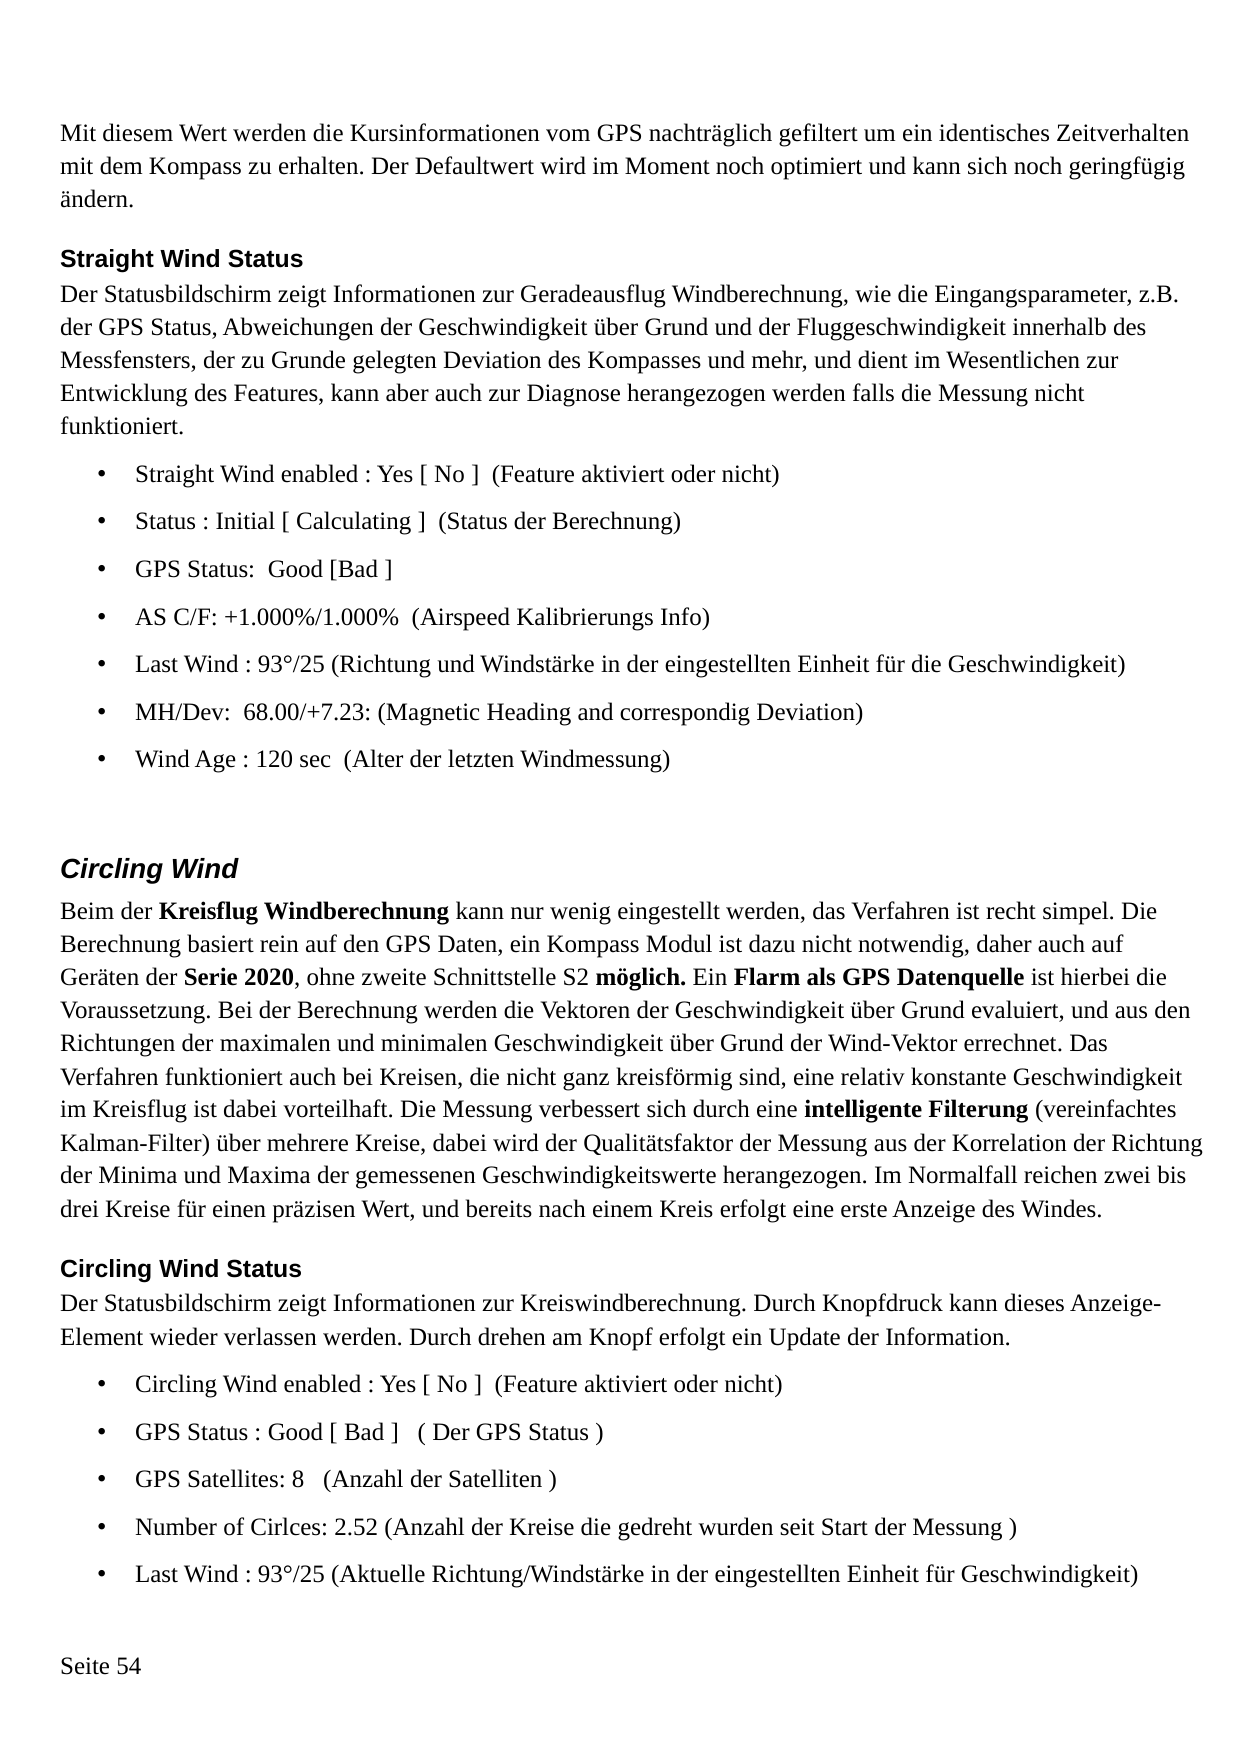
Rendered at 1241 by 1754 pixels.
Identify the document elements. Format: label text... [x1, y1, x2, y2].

text Der Statusbildschirm zeigt Informationen zur Kreiswindberechnung. Durch Knopfdruck kann dieses Anzeige-Element wieder verlassen werden. Durch drehen am Knopf erfolgt ein Update der Information. [60, 1288, 1207, 1350]
text Mit diesem Wert werden die Kursinformationen vom GPS nachträglich gefiltert um ein identisches Zeitverhalten mit dem Kompass zu erhalten. Der Defaultwert wird im Moment noch optimiert und kann sich noch geringfügig ändern. [60, 118, 1207, 213]
subtitle Circling Wind Status [60, 1254, 1207, 1282]
list GPS Satellites: 8 (Anzahl der Satelliten ) [97, 1464, 1207, 1493]
list GPS Status : Good [ Bad ] ( Der GPS Status ) [97, 1417, 1207, 1446]
subtitle Circling Wind [60, 852, 1207, 884]
list Wind Age : 120 sec (Alter der letzten Windmessung) [97, 744, 1207, 773]
subtitle Straight Wind Status [60, 244, 1207, 273]
text Der Statusbildschirm zeigt Informationen zur Geradeausflug Windberechnung, wie die Eingangsparameter, z.B. der GPS Status, Abweichungen der Geschwindigkeit über Grund und der Fluggeschwindigkeit innerhalb des Messfensters, der zu Grunde gelegten Deviation des Kompasses und mehr, und dient im Wesentlichen zur Entwicklung des Features, kann aber auch zur Diagnose herangezogen werden falls die Messung nicht funktioniert. [60, 279, 1207, 440]
list Circling Wind enabled : Yes [ No ] (Feature aktiviert oder nicht) [97, 1369, 1207, 1398]
list Status : Initial [ Calculating ] (Status der Berechnung) [97, 506, 1207, 535]
list Last Wind : 93°/25 (Richtung und Windstärke in der eingestellten Einheit für die Geschwindigkeit) [97, 649, 1207, 678]
list MH/Dev: 68.00/+7.23: (Magnetic Heading and correspondig Deviation) [97, 697, 1207, 726]
list Last Wind : 93°/25 (Aktuelle Richtung/Windstärke in der eingestellten Einheit für Geschwindigkeit) [97, 1559, 1207, 1588]
list Straight Wind enabled : Yes [ No ] (Feature aktiviert oder nicht) [97, 459, 1207, 487]
list Number of Cirlces: 2.52 (Anzahl der Kreise die gedreht wurden seit Start der Messung ) [97, 1512, 1207, 1541]
text Beim der Kreisflug Windberechnung kann nur wenig eingestellt werden, das Verfahren ist recht simpel. Die Berechnung basiert rein auf den GPS Daten, ein Kompass Modul ist dazu nicht notwendig, daher auch auf Geräten der Serie 2020, ohne zweite Schnittstelle S2 möglich. Ein Flarm als GPS Datenquelle ist hierbei die Voraussetzung. Bei der Berechnung werden die Vektoren der Geschwindigkeit über Grund evaluiert, und aus den Richtungen der maximalen und minimalen Geschwindigkeit über Grund der Wind-Vektor errechnet. Das Verfahren funktioniert auch bei Kreisen, die nicht ganz kreisförmig sind, eine relativ konstante Geschwindigkeit im Kreisflug ist dabei vorteilhaft. Die Messung verbessert sich durch eine intelligente Filterung (vereinfachtes Kalman-Filter) über mehrere Kreise, dabei wird der Qualitätsfaktor der Messung aus der Korrelation der Richtung der Minima und Maxima der gemessenen Geschwindigkeitswerte herangezogen. Im Normalfall reichen zwei bis drei Kreise für einen präzisen Wert, und bereits nach einem Kreis erfolgt eine erste Anzeige des Windes. [60, 896, 1207, 1222]
list AS C/F: +1.000%/1.000% (Airspeed Kalibrierungs Info) [97, 602, 1207, 630]
list GPS Status: Good [Bad ] [97, 554, 1207, 583]
